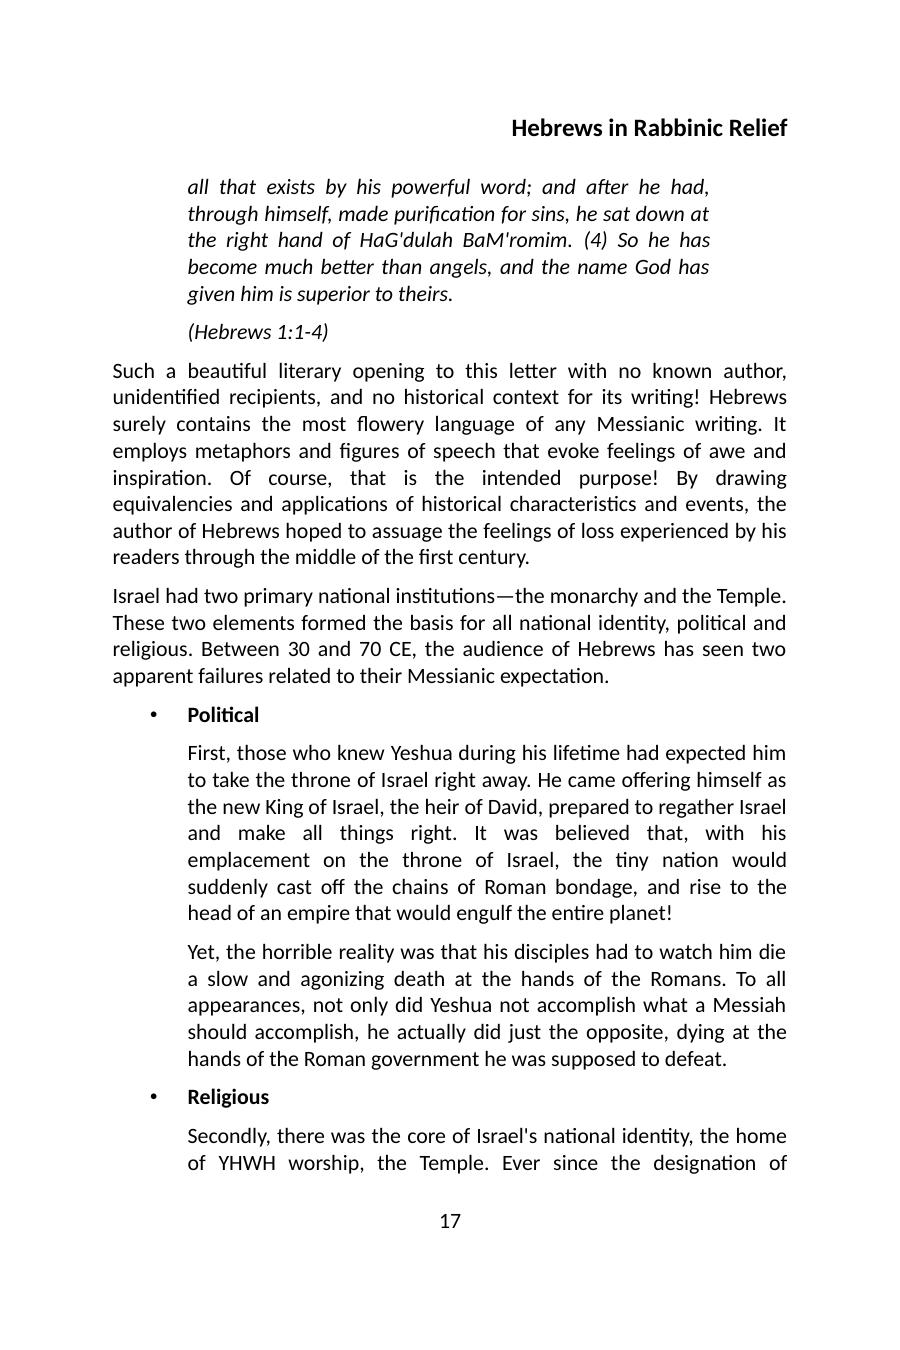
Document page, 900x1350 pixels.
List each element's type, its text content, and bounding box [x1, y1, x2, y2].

text Israel had two primary national institutions—the monarchy and the Temple. These two elements formed the basis for all national identity, political and religious. Between 30 and 70 CE, the audience of Hebrews has seen two apparent failures related to their Messianic expectation. [112, 582, 787, 689]
text Such a beautiful literary opening to this letter with no known author, unidentified recipients, and no historical context for its writing! Hebrews surely contains the most flowery language of any Messianic writing. It employs metaphors and figures of speech that evoke feelings of awe and inspiration. Of course, that is the intended purpose! By drawing equivalencies and applications of historical characteristics and events, the author of Hebrews hoped to assuage the feelings of loss experienced by his readers through the middle of the first century. [112, 357, 787, 570]
list Political [150, 701, 787, 728]
list First, those who knew Yeshua during his lifetime had expected him to take the throne of Israel right away. He came offering himself as the new King of Israel, the heir of David, prepared to regather Israel and make all things right. It was believed that, with his emplacement on the throne of Israel, the tiny nation would suddenly cast off the chains of Roman bondage, and rise to the head of an empire that would engulf the entire planet! [150, 739, 787, 926]
list Religious [150, 1083, 787, 1110]
list Secondly, there was the core of Israel's national identity, the home of YHWH worship, the Temple. Ever since the designation of [150, 1122, 787, 1176]
text (Hebrews 1:1-4) [187, 318, 712, 345]
list Yet, the horrible reality was that his disciples had to watch him die a slow and agonizing death at the hands of the Romans. To all appearances, not only did Yeshua not accomplish what a Messiah should accomplish, he actually did just the opposite, dying at the hands of the Roman government he was supposed to defeat. [150, 938, 787, 1072]
text all that exists by his powerful word; and after he had, through himself, made purification for sins, he sat down at the right hand of HaG'dulah BaM'romim. (4) So he has become much better than angels, and the name God has given him is superior to theirs. [187, 173, 712, 306]
